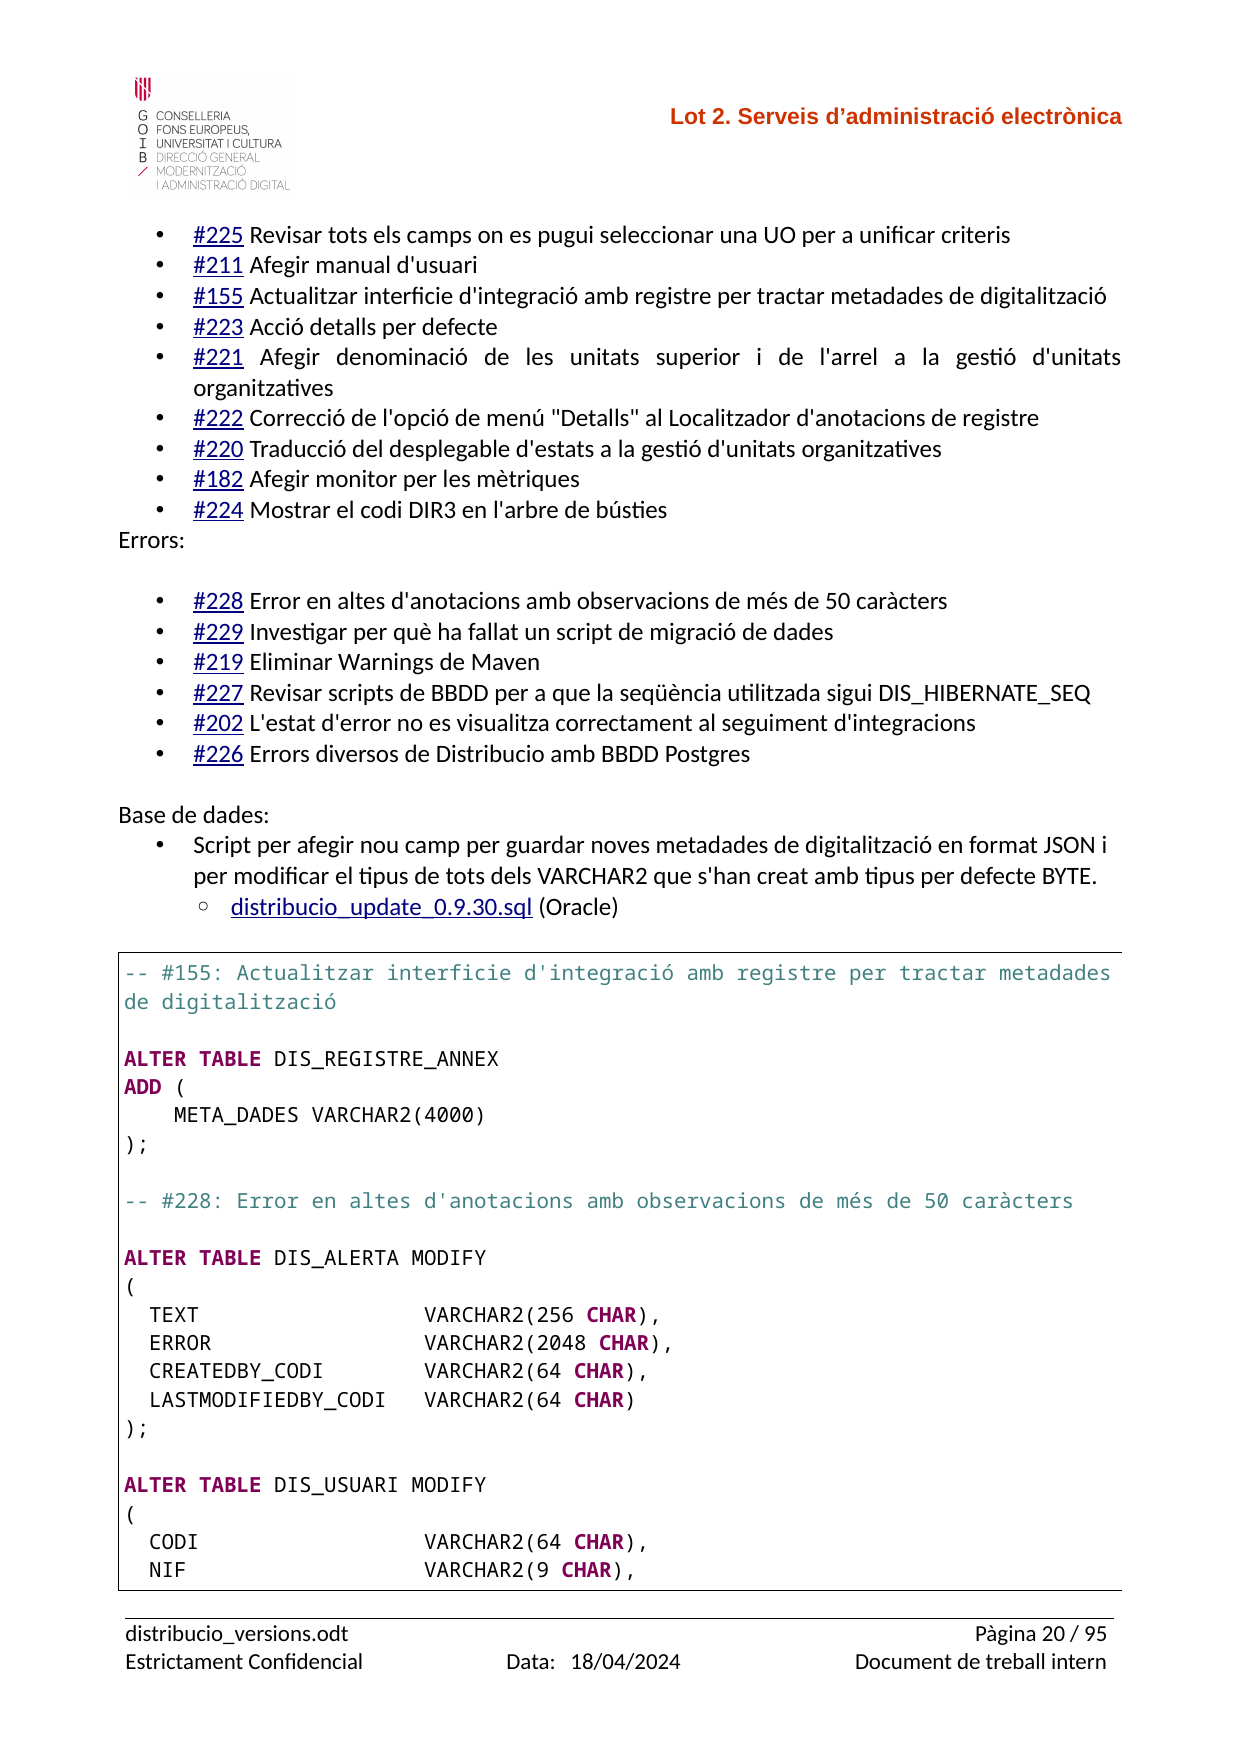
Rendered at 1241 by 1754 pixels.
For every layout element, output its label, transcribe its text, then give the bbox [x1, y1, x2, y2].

list #228 Error en altes d'anotacions amb observacions de més de 50 caràcters [156, 585, 1122, 616]
list #202 L'estat d'error no es visualitza correctament al seguiment d'integracions [156, 707, 1122, 738]
picture [126, 70, 299, 197]
list #220 Traducció del desplegable d'estats a la gestió d'unitats organitzatives [156, 433, 1122, 463]
list #211 Afegir manual d'usuari [156, 250, 1122, 280]
list #182 Afegir monitor per les mètriques [156, 463, 1122, 494]
list #224 Mostrar el codi DIR3 en l'arbre de bústies [156, 494, 1122, 524]
list #227 Revisar scripts de BBDD per a que la seqüència utilitzada sigui DIS_HIBERNATE_SEQ [156, 677, 1122, 707]
list Script per afegir nou camp per guardar noves metadades de digitalització en format JSON i per modificar el tipus de tots dels VARCHAR2 que s'han creat amb tipus per defecte BYTE. [156, 829, 1122, 891]
text Errors: [118, 524, 1122, 555]
list #219 Eliminar Warnings de Maven [156, 646, 1122, 677]
list distribucio_update_0.9.30.sql (Oracle) [193, 891, 1122, 921]
list #222 Correcció de l'opció de menú "Detalls" al Localitzador d'anotacions de registre [156, 402, 1122, 433]
list #221 Afegir denominació de les unitats superior i de l'arrel a la gestió d'unitats organitzatives [156, 341, 1122, 402]
list #225 Revisar tots els camps on es pugui seleccionar una UO per a unificar criteris [156, 219, 1122, 250]
list #223 Acció detalls per defecte [156, 311, 1122, 341]
table_header -- #155: Actualitzar interficie d'integració amb registre per tractar metadades de digitalització ALTER TABLE DIS_REGISTRE_ANNEX ADD ( META_DADES VARCHAR2(4000) ); -- #228: Error en altes d'anotacions amb observacions de més de 50 caràcters ALTER TABLE DIS_ALERTA MODIFY ( TEXT VARCHAR2(256 CHAR), ERROR VARCHAR2(2048 CHAR), CREATEDBY_CODI VARCHAR2(64 CHAR), LASTMODIFIEDBY_CODI VARCHAR2(64 CHAR) ); ALTER TABLE DIS_USUARI MODIFY ( CODI VARCHAR2(64 CHAR), NIF VARCHAR2(9 CHAR), [119, 953, 1122, 1590]
text Base de dades: [118, 799, 1122, 829]
list #155 Actualitzar interficie d'integració amb registre per tractar metadades de digitalització [156, 280, 1122, 311]
list #229 Investigar per què ha fallat un script de migració de dades [156, 616, 1122, 646]
list #226 Errors diversos de Distribucio amb BBDD Postgres [156, 738, 1122, 768]
